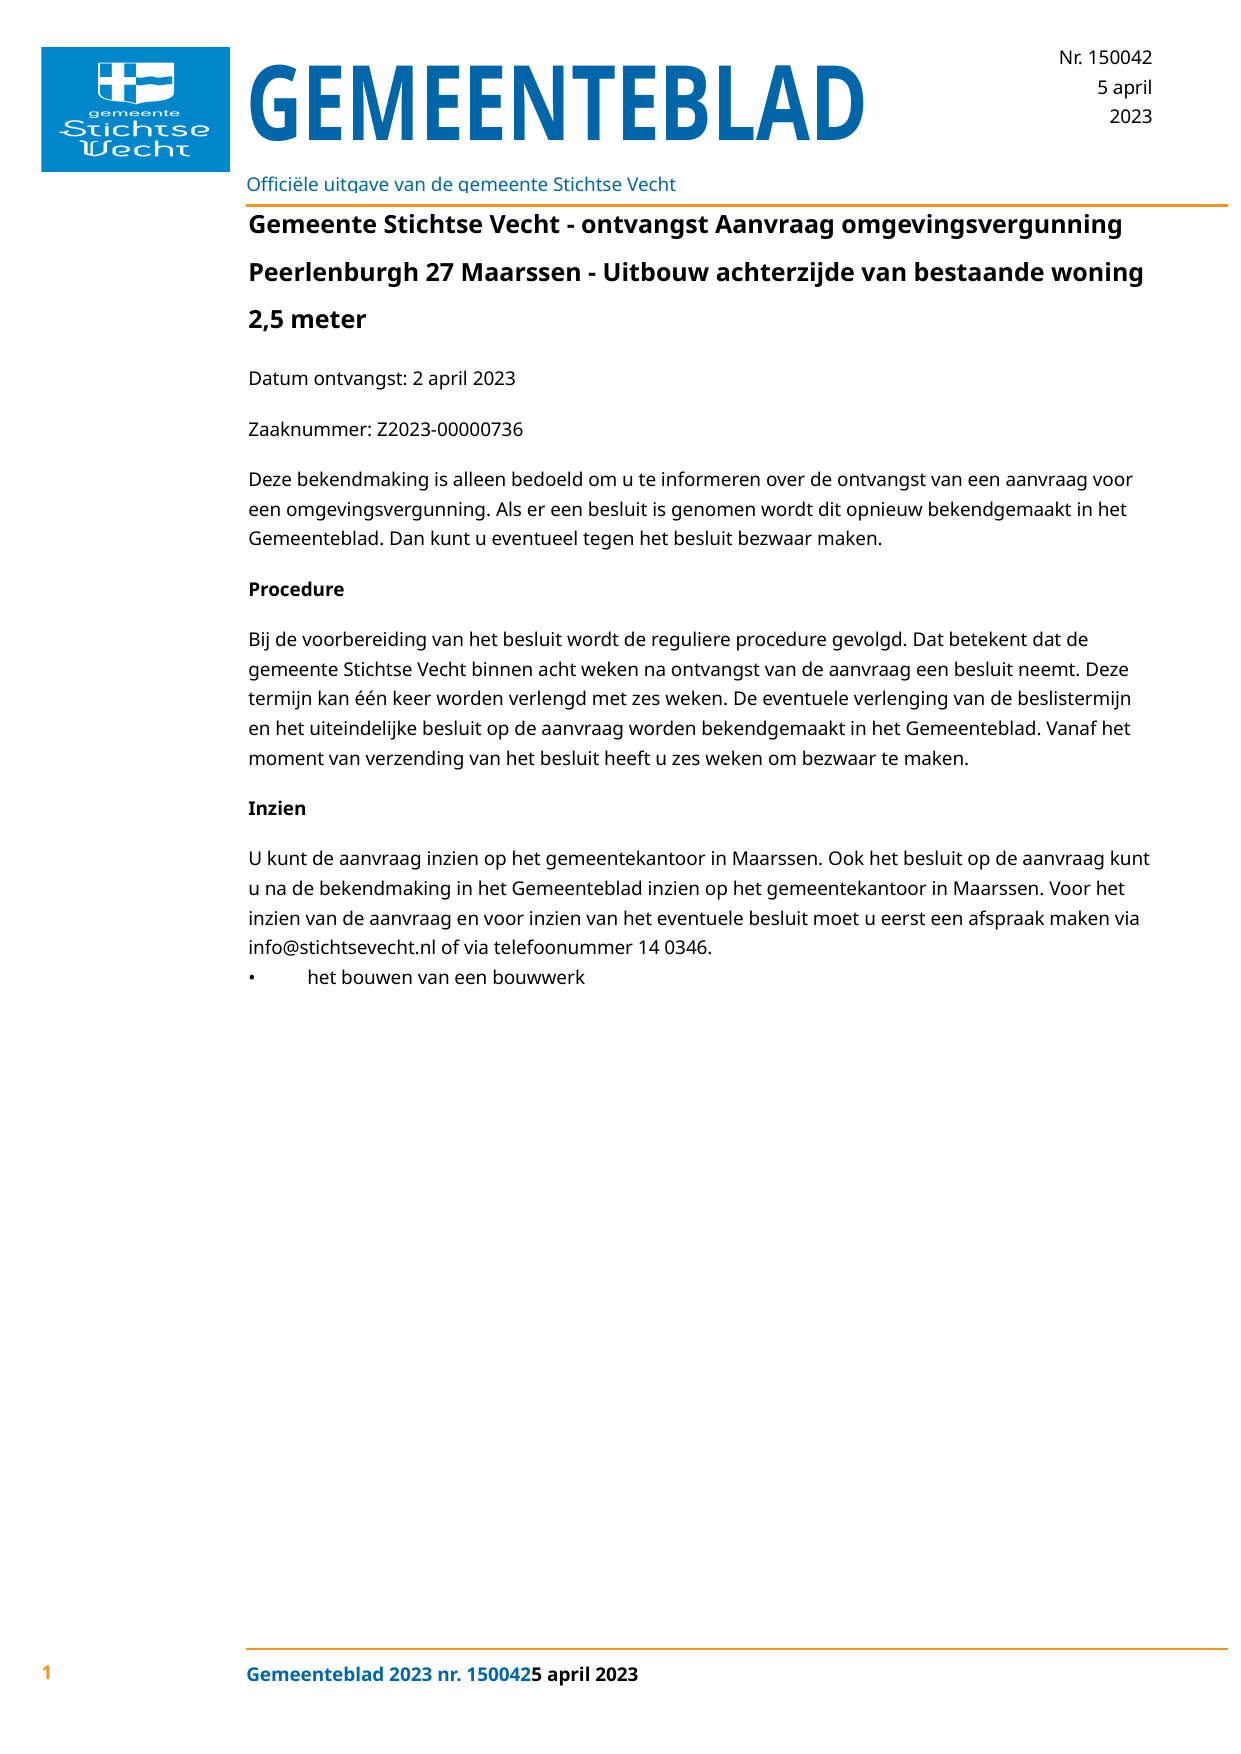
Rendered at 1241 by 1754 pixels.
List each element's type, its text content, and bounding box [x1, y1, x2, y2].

text Gemeente Stichtse Vecht - ontvangst Aanvraag omgevingsvergunning Peerlenburgh 27 Maarssen - Uitbouw achterzijde van bestaande woning 2,5 meter [248, 207, 1152, 336]
text Deze bekendmaking is alleen bedoeld om u te informeren over de ontvangst van een aanvraag voor een omgevingsvergunning. Als er een besluit is genomen wordt dit opnieuw bekendgemaakt in het Gemeenteblad. Dan kunt u eventueel tegen het besluit bezwaar maken. [248, 466, 1152, 551]
text Inzien [248, 795, 1152, 821]
text Zaaknummer: Z2023-00000736 [248, 416, 1152, 442]
text Procedure [248, 576, 1152, 602]
picture [99, 63, 135, 101]
text U kunt de aanvraag inzien op het gemeentekantoor in Maarssen. Ook het besluit op de aanvraag kunt u na de bekendmaking in het Gemeenteblad inzien op het gemeentekantoor in Maarssen. Voor het inzien van de aanvraag en voor inzien van het eventuele besluit moet u eerst een afspraak maken via info@stichtsevecht.nl of via telefoonummer 14 0346. [248, 846, 1152, 960]
list het bouwen van een bouwwerk [248, 964, 1152, 989]
text Bij de voorbereiding van het besluit wordt de reguliere procedure gevolgd. Dat betekent dat de gemeente Stichtse Vecht binnen acht weken na ontvangst van de aanvraag een besluit neemt. Deze termijn kan één keer worden verlengd met zes weken. De eventuele verlenging van de beslistermijn en het uiteindelijke besluit op de aanvraag worden bekendgemaakt in het Gemeenteblad. Vanaf het moment van verzending van het besluit heeft u zes weken om bezwaar te maken. [248, 626, 1152, 770]
picture [137, 63, 174, 103]
text Datum ontvangst: 2 april 2023 [248, 366, 1152, 391]
